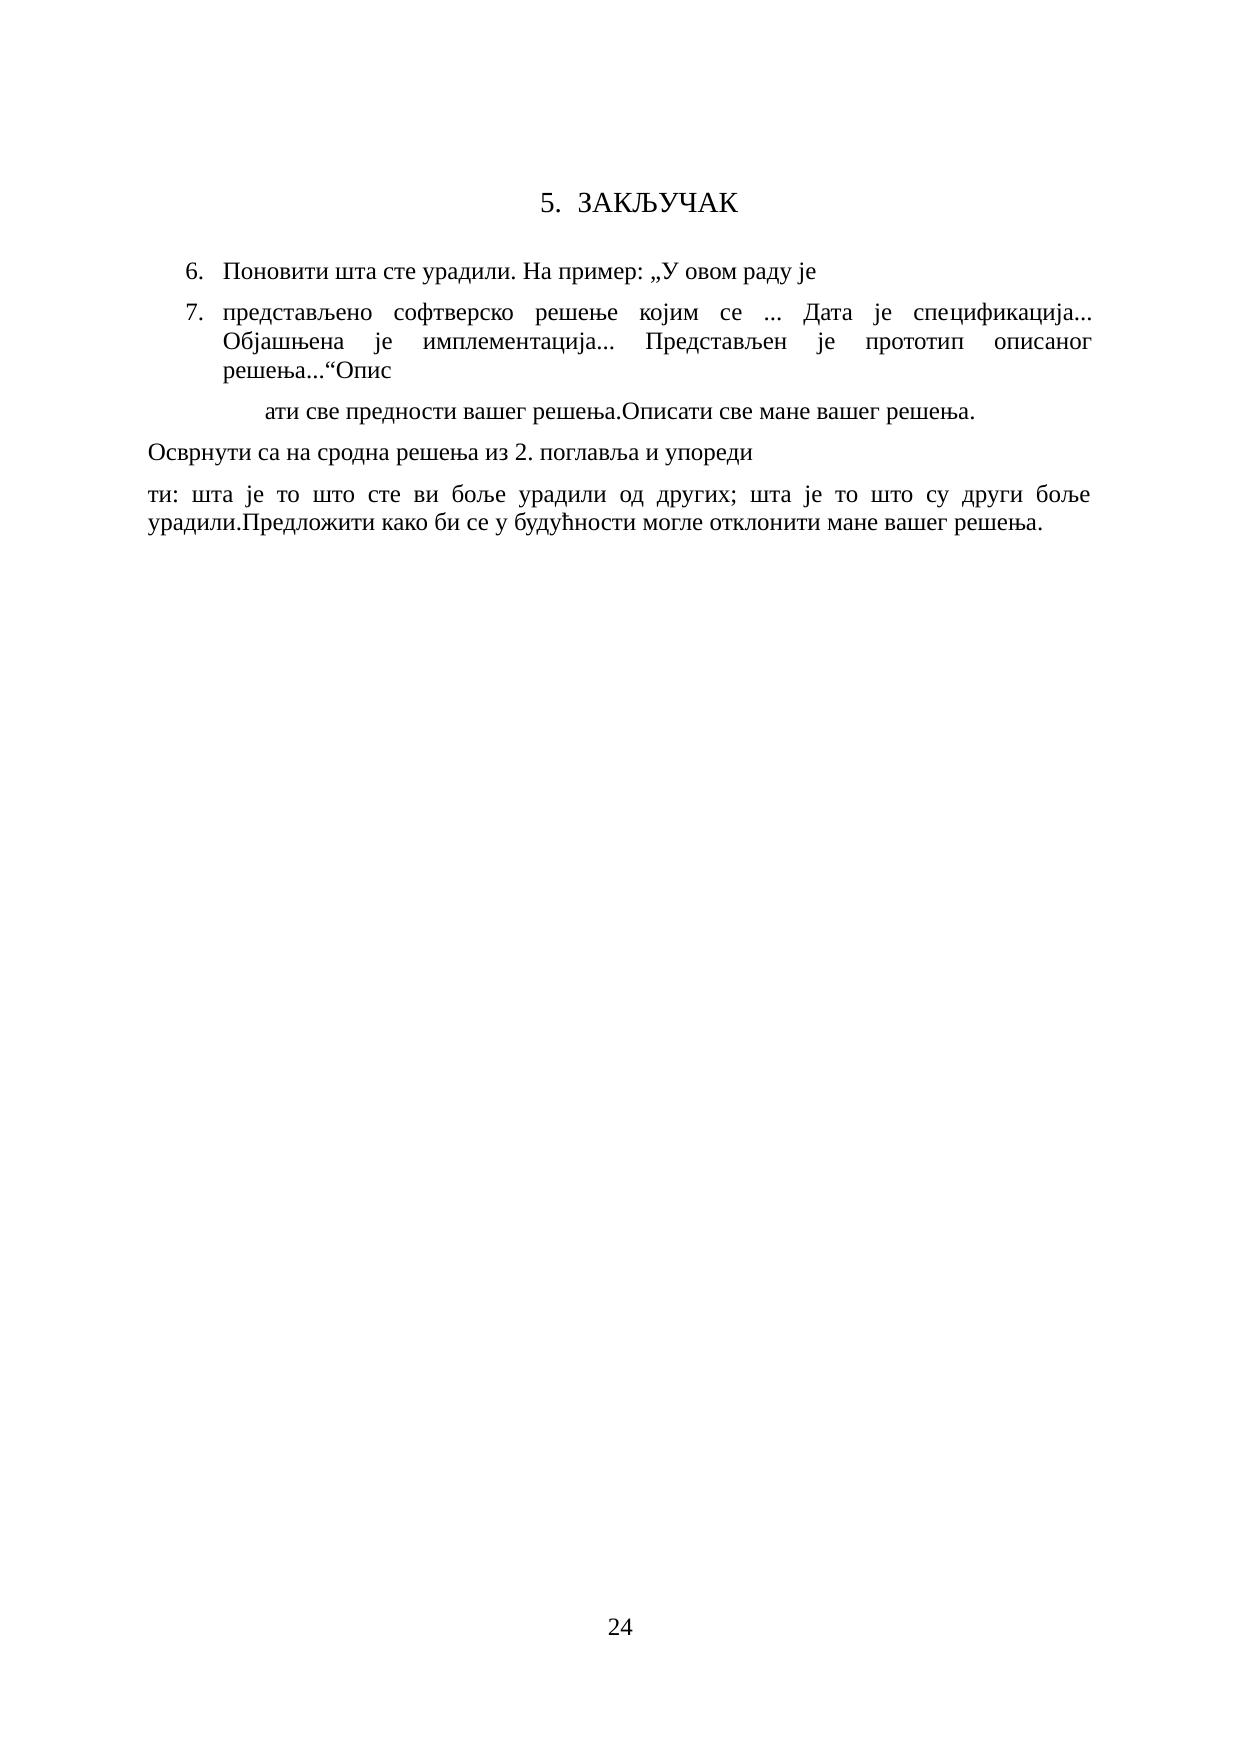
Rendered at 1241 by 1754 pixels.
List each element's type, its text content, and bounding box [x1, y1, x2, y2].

text ти: шта је то што сте ви боље урадили од других; шта је то што су други боље урадили.Предложити како би се у будућности могле отклонити мане вашег решења. [148, 479, 1092, 536]
subtitle ЗАКЉУЧАК [185, 185, 1092, 219]
list представљено софтверско решење којим се ... Дата је спецификација... Објашњена је имплементација... Представљен је прототип описаног решења...“Опис [185, 297, 1092, 384]
text ати све предности вашег решења.Описати све мане вашег решења. [148, 396, 1092, 425]
list Поновити шта сте урадили. На пример: „У овом раду је [185, 256, 1092, 285]
text Осврнути са на сродна решења из 2. поглавља и упореди [148, 437, 1092, 466]
